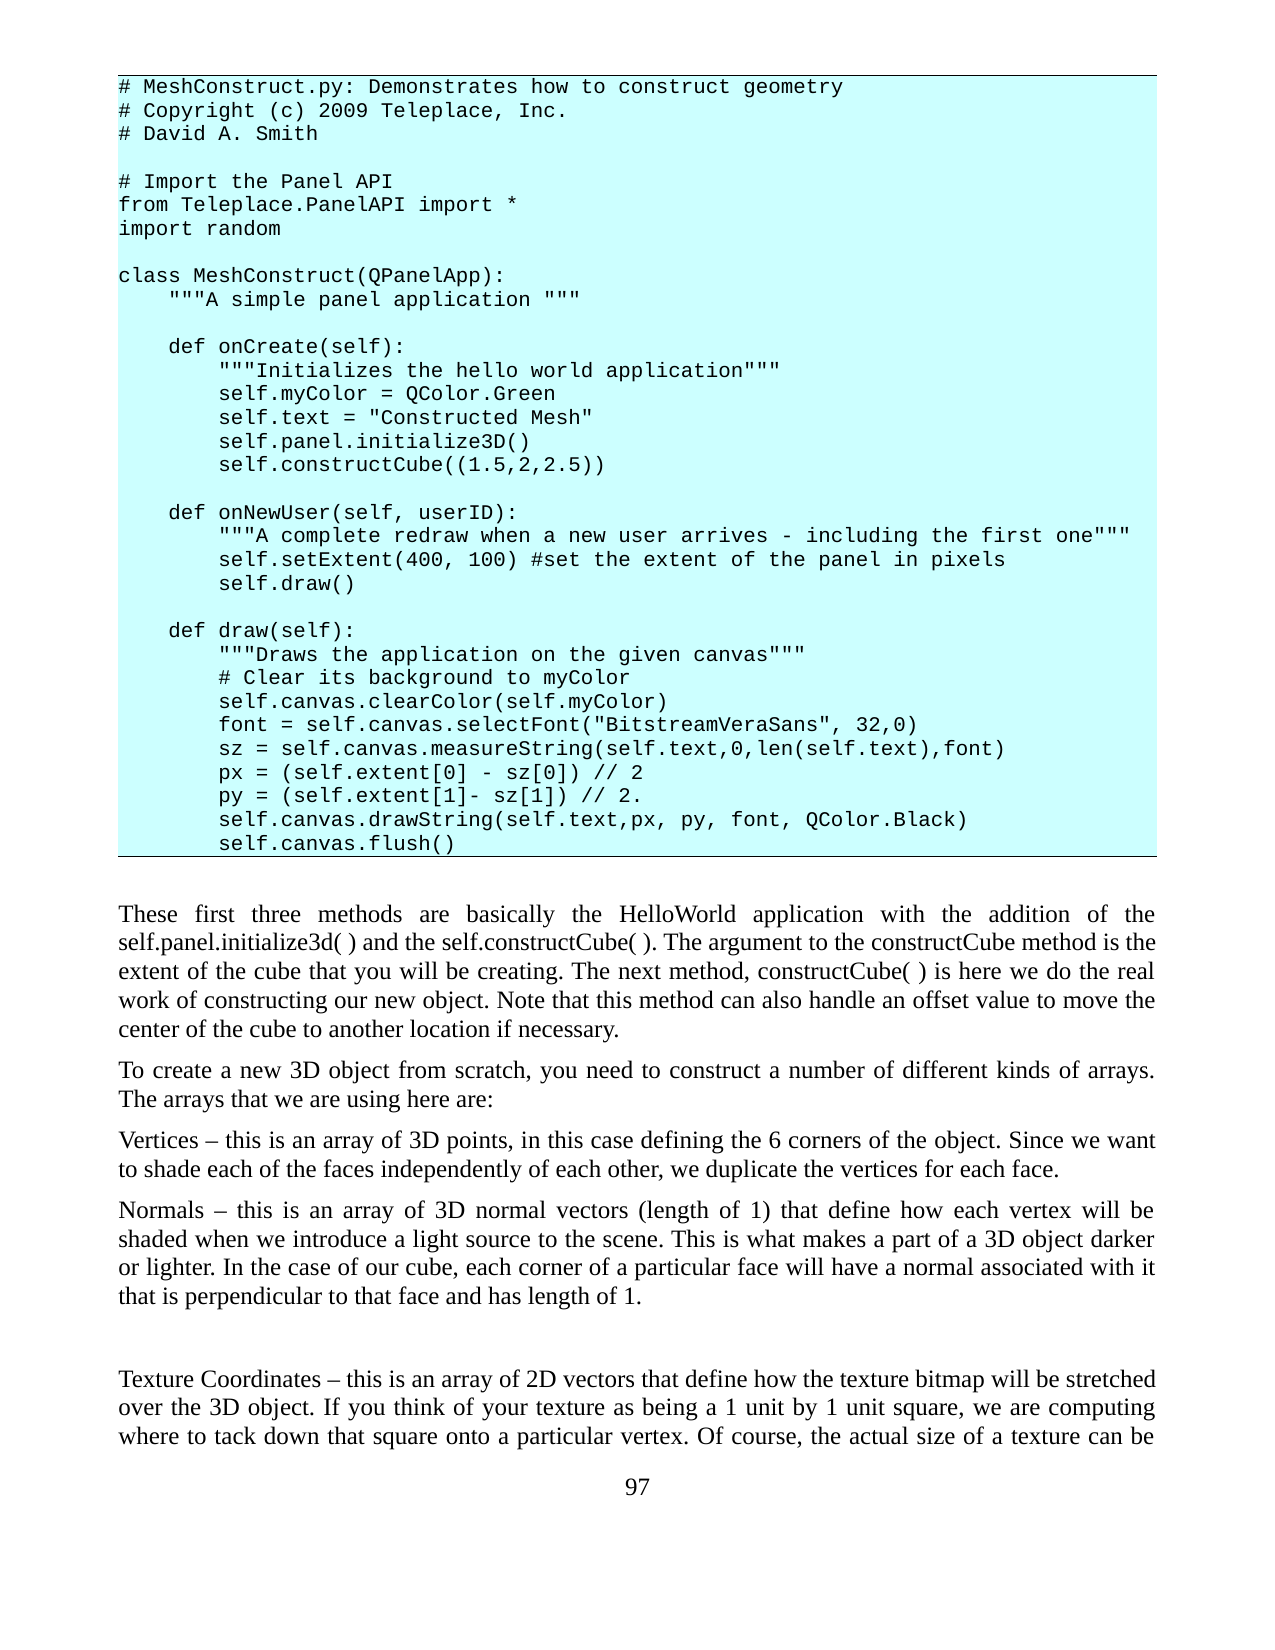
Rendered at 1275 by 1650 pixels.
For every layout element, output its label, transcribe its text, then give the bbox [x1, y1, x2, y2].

text # MeshConstruct.py: Demonstrates how to construct geometry [118, 76, 1157, 100]
text Texture Coordinates – this is an array of 2D vectors that define how the texture bitmap will be stretched over the 3D object. If you think of your texture as being a 1 unit by 1 unit square, we are computing where to tack down that square onto a particular vertex. Of course, the actual size of a texture can be [118, 1364, 1157, 1450]
text self.canvas.drawString(self.text,px, py, font, QColor.Black) [118, 809, 1157, 832]
text """A simple panel application """ [118, 289, 1157, 312]
text # Clear its background to myColor [118, 667, 1157, 691]
text sz = self.canvas.measureString(self.text,0,len(self.text),font) [118, 738, 1157, 762]
text self.setExtent(400, 100) #set the extent of the panel in pixels [118, 549, 1157, 573]
text # David A. Smith [118, 123, 1157, 147]
text To create a new 3D object from scratch, you need to construct a number of different kinds of arrays. The arrays that we are using here are: [118, 1055, 1157, 1112]
text # Import the Panel API [118, 171, 1157, 194]
text px = (self.extent[0] - sz[0]) // 2 [118, 762, 1157, 785]
text self.canvas.flush() [118, 832, 1157, 856]
text """A complete redraw when a new user arrives - including the first one""" [118, 525, 1157, 549]
text from Teleplace.PanelAPI import * [118, 194, 1157, 218]
text """Initializes the hello world application""" [118, 360, 1157, 383]
text class MeshConstruct(QPanelApp): [118, 265, 1157, 289]
text def draw(self): [118, 620, 1157, 643]
text import random [118, 218, 1157, 242]
text self.text = "Constructed Mesh" [118, 407, 1157, 431]
text self.myColor = QColor.Green [118, 383, 1157, 407]
text self.draw() [118, 573, 1157, 596]
text def onNewUser(self, userID): [118, 502, 1157, 525]
text def onCreate(self): [118, 336, 1157, 360]
text self.canvas.clearColor(self.myColor) [118, 691, 1157, 714]
text self.constructCube((1.5,2,2.5)) [118, 454, 1157, 478]
text Vertices – this is an array of 3D points, in this case defining the 6 corners of the object. Since we want to shade each of the faces independently of each other, we duplicate the vertices for each face. [118, 1125, 1157, 1182]
text self.panel.initialize3D() [118, 431, 1157, 454]
text # Copyright (c) 2009 Teleplace, Inc. [118, 100, 1157, 123]
text """Draws the application on the given canvas""" [118, 643, 1157, 667]
text font = self.canvas.selectFont("BitstreamVeraSans", 32,0) [118, 714, 1157, 738]
text py = (self.extent[1]- sz[1]) // 2. [118, 785, 1157, 809]
text Normals – this is an array of 3D normal vectors (length of 1) that define how each vertex will be shaded when we introduce a light source to the scene. This is what makes a part of a 3D object darker or lighter. In the case of our cube, each corner of a particular face will have a normal associated with it that is perpendicular to that face and has length of 1. [118, 1195, 1157, 1310]
text These first three methods are basically the HelloWorld application with the addition of the self.panel.initialize3d( ) and the self.constructCube( ). The argument to the constructCube method is the extent of the cube that you will be creating. The next method, constructCube( ) is here we do the real work of constructing our new object. Note that this method can also handle an offset value to move the center of the cube to another location if necessary. [118, 899, 1157, 1042]
